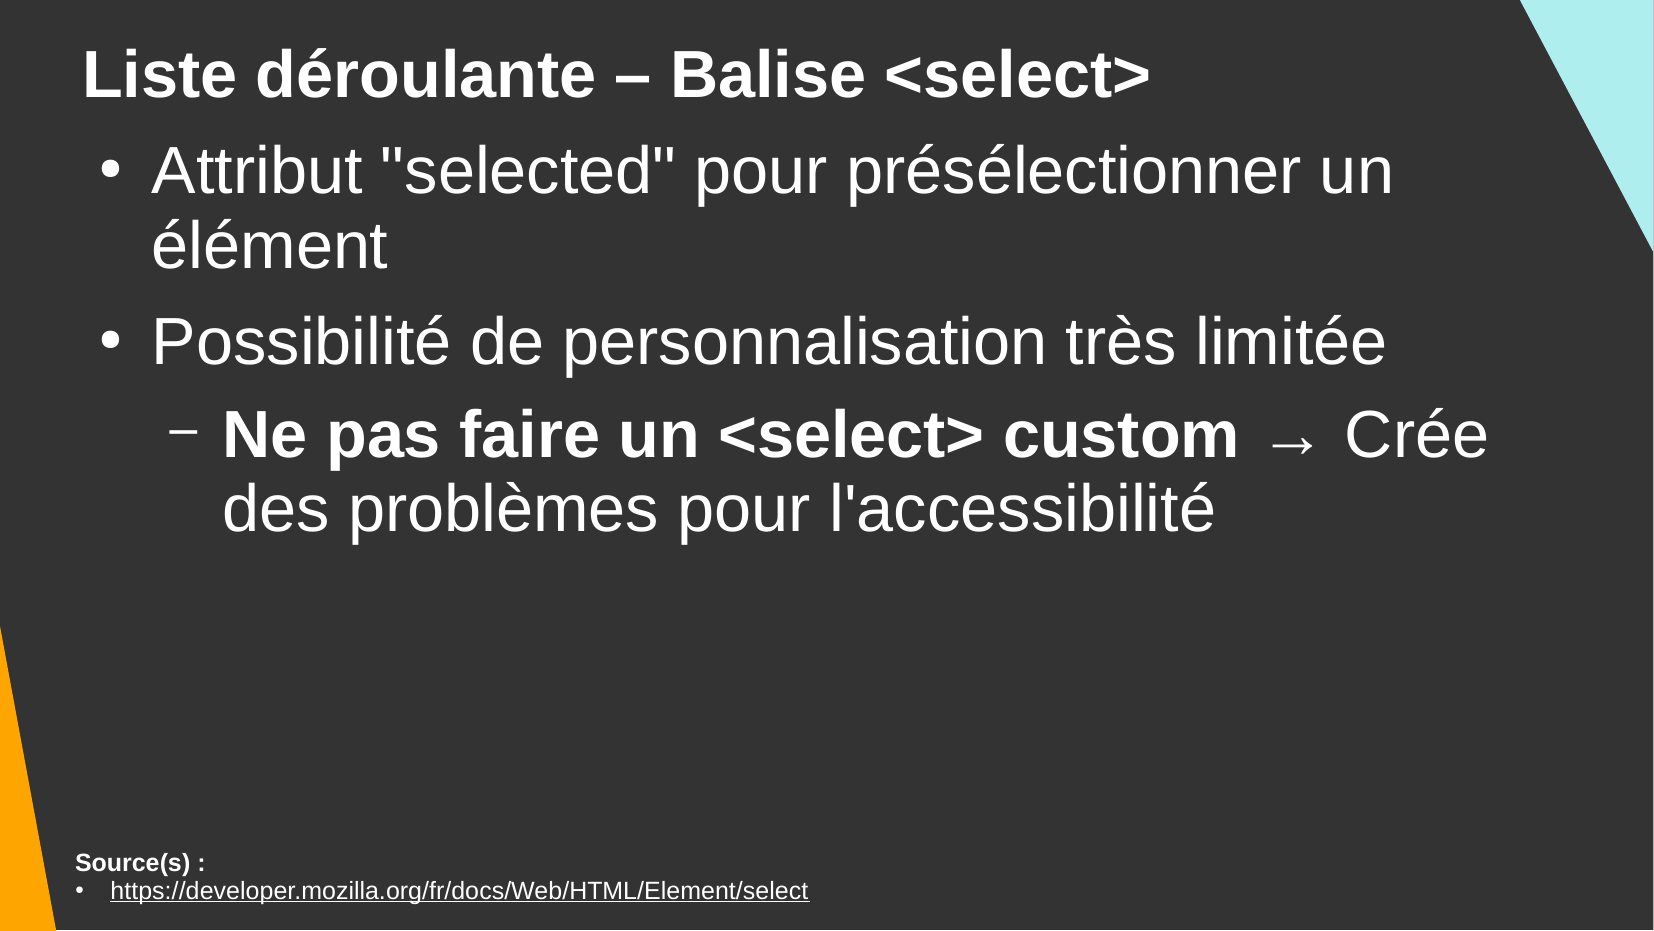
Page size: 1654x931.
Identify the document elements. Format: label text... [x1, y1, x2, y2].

text_box [1519, 0, 1654, 254]
text_box [0, 626, 57, 931]
list Attribut "selected" pour présélectionner un élément Possibilité de personnalisation très limitée Ne pas faire un <select> custom → Crée des problèmes pour l'accessibilité [80, 132, 1605, 795]
text_box Source(s) : https://developer.mozilla.org/fr/docs/Web/HTML/Element/select [60, 841, 1546, 913]
title Liste déroulante – Balise <select> [82, 37, 1571, 114]
